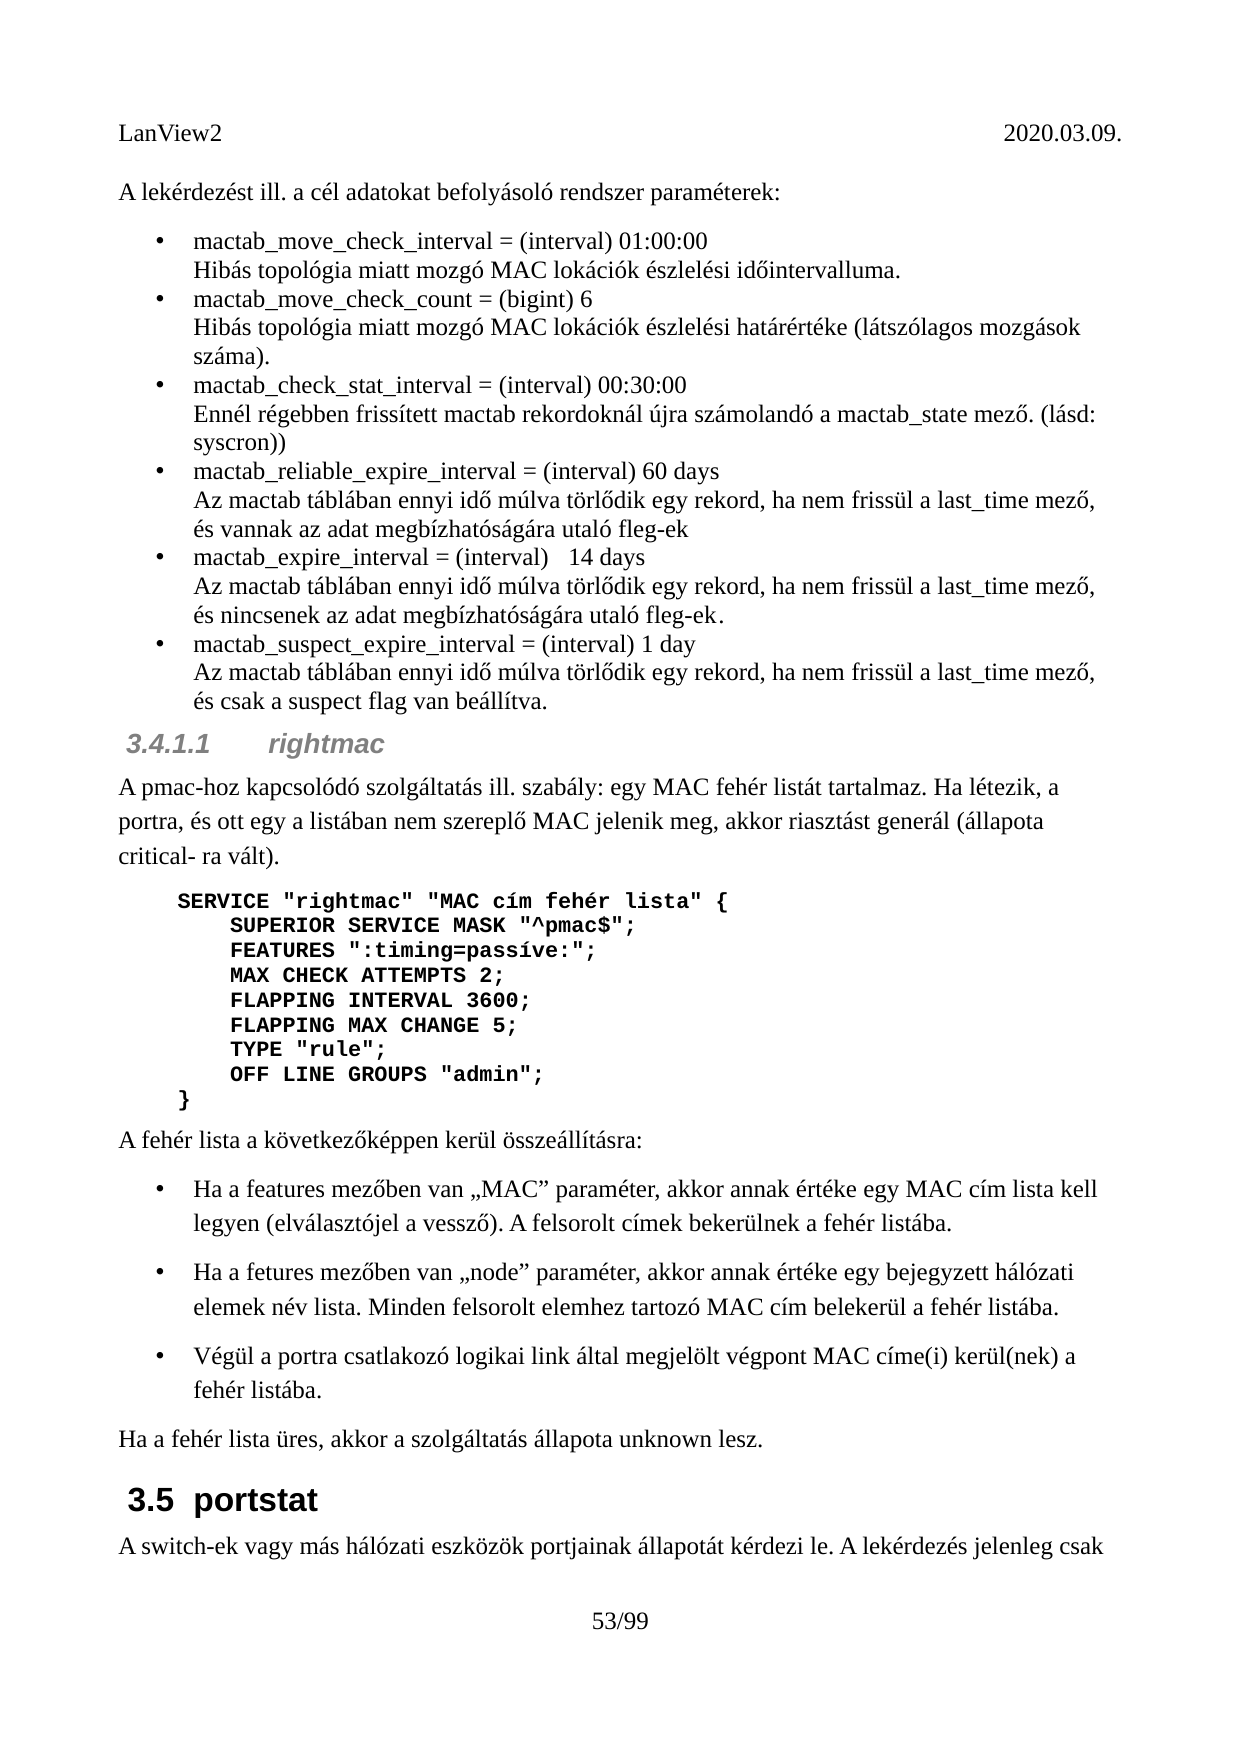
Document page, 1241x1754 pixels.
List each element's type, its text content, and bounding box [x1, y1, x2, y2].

list mactab_move_check_count = (bigint) 6 Hibás topológia miatt mozgó MAC lokációk észlelési határértéke (látszólagos mozgások száma). [156, 284, 1122, 370]
list Ha a features mezőben van „MAC” paraméter, akkor annak értéke egy MAC cím lista kell legyen (elválasztójel a vessző). A felsorolt címek bekerülnek a fehér listába. [156, 1174, 1122, 1237]
subtitle rightmac [118, 727, 1122, 759]
text A lekérdezést ill. a cél adatokat befolyásoló rendszer paraméterek: [118, 177, 1122, 206]
text A pmac-hoz kapcsolódó szolgáltatás ill. szabály: egy MAC fehér listát tartalmaz. Ha létezik, a portra, és ott egy a listában nem szereplő MAC jelenik meg, akkor riasztást generál (állapota critical- ra vált). [118, 772, 1122, 869]
list mactab_suspect_expire_interval = (interval) 1 day Az mactab táblában ennyi idő múlva törlődik egy rekord, ha nem frissül a last_time mező, és csak a suspect flag van beállítva. [156, 629, 1122, 715]
list Ha a fetures mezőben van „node” paraméter, akkor annak értéke egy bejegyzett hálózati elemek név lista. Minden felsorolt elemhez tartozó MAC cím belekerül a fehér listába. [156, 1257, 1122, 1321]
text SERVICE "rightmac" "MAC cím fehér lista" { SUPERIOR SERVICE MASK "^pmac$"; FEATURES ":timing=passíve:"; MAX CHECK ATTEMPTS 2; FLAPPING INTERVAL 3600; FLAPPING MAX CHANGE 5; TYPE "rule"; OFF LINE GROUPS "admin"; } [177, 890, 1122, 1113]
text A switch-ek vagy más hálózati eszközök portjainak állapotát kérdezi le. A lekérdezés jelenleg csak [118, 1531, 1122, 1559]
list mactab_move_check_interval = (interval) 01:00:00 Hibás topológia miatt mozgó MAC lokációk észlelési időintervalluma. [156, 226, 1122, 284]
list mactab_reliable_expire_interval = (interval) 60 days Az mactab táblában ennyi idő múlva törlődik egy rekord, ha nem frissül a last_time mező, és vannak az adat megbízhatóságára utaló fleg-ek [156, 456, 1122, 542]
list mactab_expire_interval = (interval) 14 days Az mactab táblában ennyi idő múlva törlődik egy rekord, ha nem frissül a last_time mező, és nincsenek az adat megbízhatóságára utaló fleg-ek . [156, 542, 1122, 629]
subtitle portstat [118, 1480, 1122, 1518]
list mactab_check_stat_interval = (interval) 00:30:00 Ennél régebben frissített mactab rekordoknál újra számolandó a mactab_state mező. (lásd: syscron)) [156, 370, 1122, 456]
list Végül a portra csatlakozó logikai link által megjelölt végpont MAC címe(i) kerül(nek) a fehér listába. [156, 1341, 1122, 1404]
text Ha a fehér lista üres, akkor a szolgáltatás állapota unknown lesz. [118, 1424, 1122, 1453]
text A fehér lista a következőképpen kerül összeállításra: [118, 1125, 1122, 1153]
